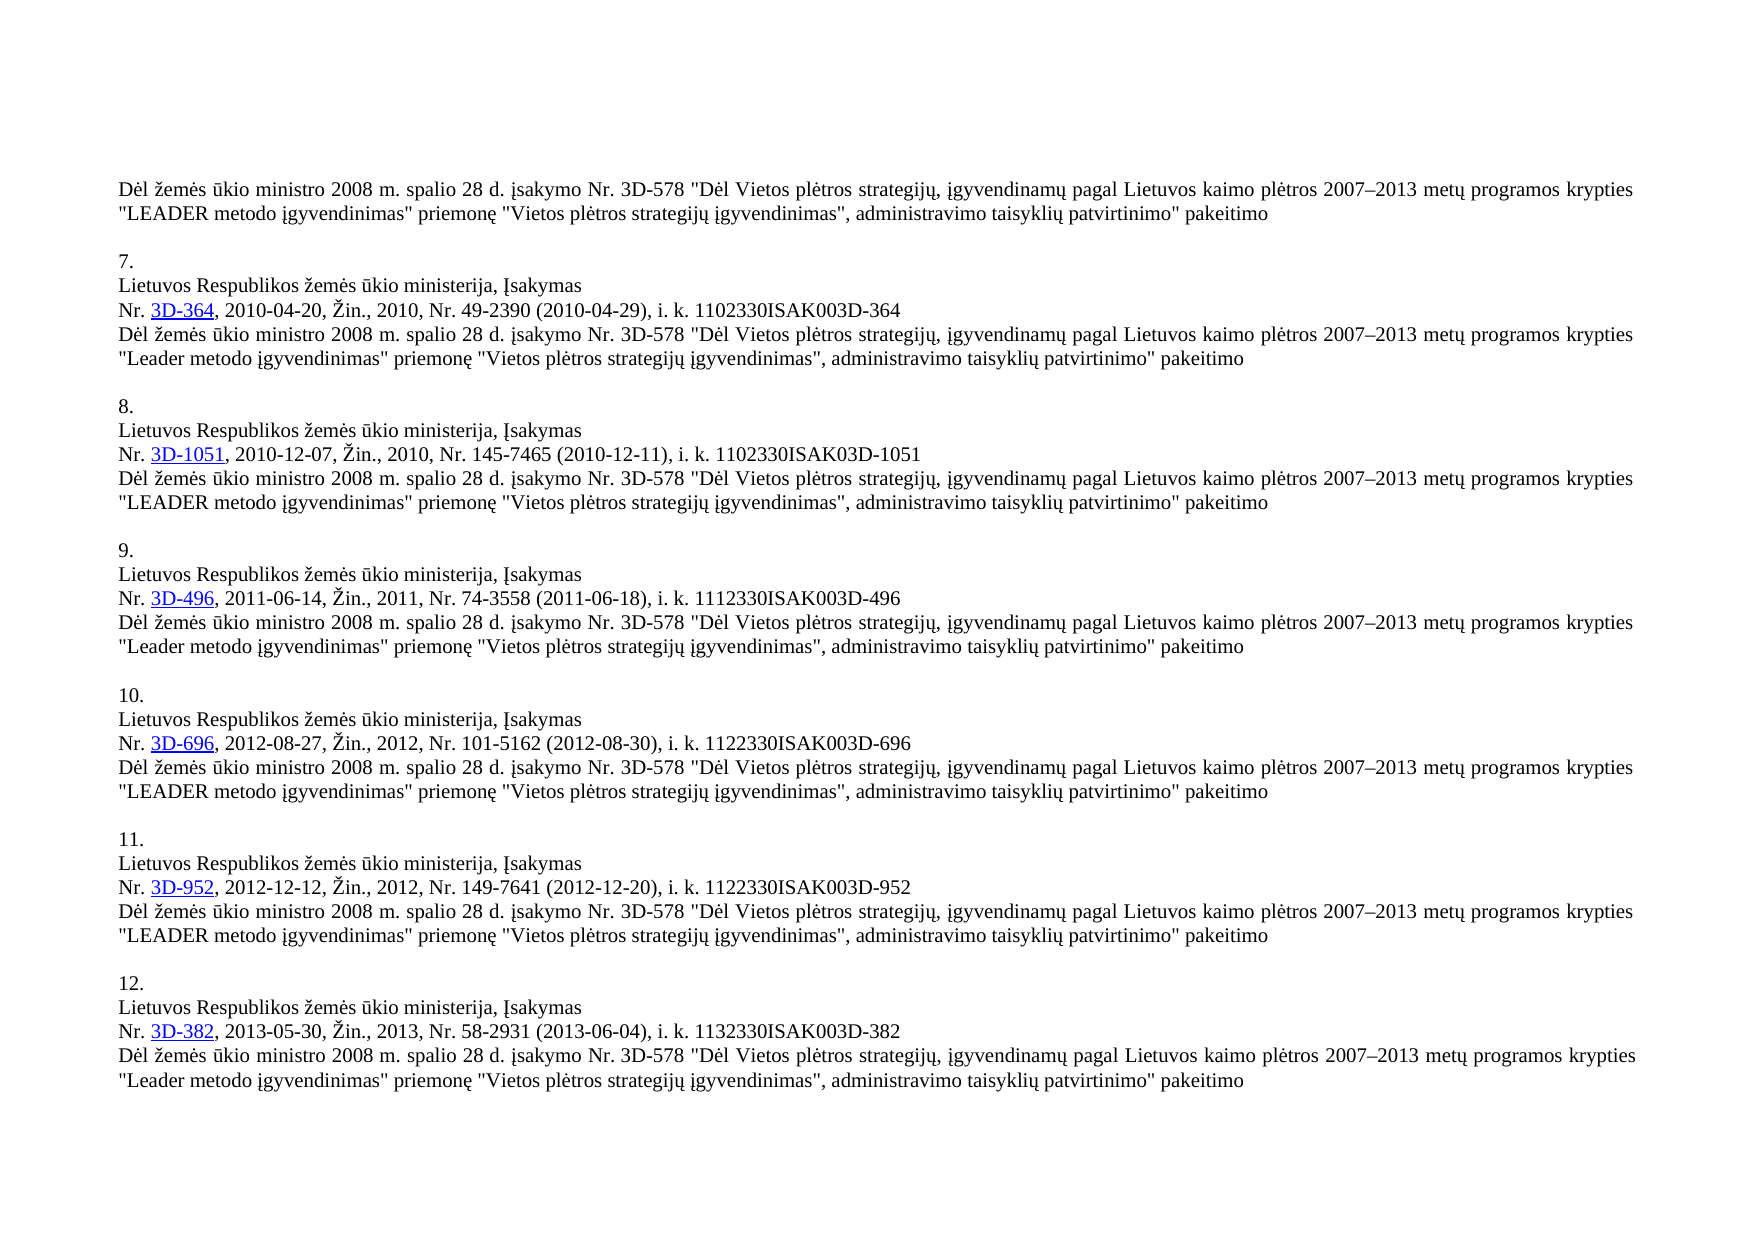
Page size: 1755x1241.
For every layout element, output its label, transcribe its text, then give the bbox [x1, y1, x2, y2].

text Dėl žemės ūkio ministro 2008 m. spalio 28 d. įsakymo Nr. 3D-578 "Dėl Vietos plėtros strategijų, įgyvendinamų pagal Lietuvos kaimo plėtros 2007–2013 metų programos krypties "Leader metodo įgyvendinimas" priemonę "Vietos plėtros strategijų įgyvendinimas", administravimo taisyklių patvirtinimo" pakeitimo [118, 1043, 1636, 1092]
text Dėl žemės ūkio ministro 2008 m. spalio 28 d. įsakymo Nr. 3D-578 "Dėl Vietos plėtros strategijų, įgyvendinamų pagal Lietuvos kaimo plėtros 2007–2013 metų programos krypties "LEADER metodo įgyvendinimas" priemonę "Vietos plėtros strategijų įgyvendinimas", administravimo taisyklių patvirtinimo" pakeitimo [118, 755, 1636, 803]
text 7. [118, 249, 1636, 273]
text Lietuvos Respublikos žemės ūkio ministerija, Įsakymas [118, 995, 1636, 1019]
text Lietuvos Respublikos žemės ūkio ministerija, Įsakymas [118, 418, 1636, 442]
text Nr. 3D-382, 2013-05-30, Žin., 2013, Nr. 58-2931 (2013-06-04), i. k. 1132330ISAK003D-382 [118, 1019, 1636, 1043]
text Nr. 3D-496, 2011-06-14, Žin., 2011, Nr. 74-3558 (2011-06-18), i. k. 1112330ISAK003D-496 [118, 586, 1636, 610]
text Lietuvos Respublikos žemės ūkio ministerija, Įsakymas [118, 562, 1636, 586]
text Dėl žemės ūkio ministro 2008 m. spalio 28 d. įsakymo Nr. 3D-578 "Dėl Vietos plėtros strategijų, įgyvendinamų pagal Lietuvos kaimo plėtros 2007–2013 metų programos krypties "Leader metodo įgyvendinimas" priemonę "Vietos plėtros strategijų įgyvendinimas", administravimo taisyklių patvirtinimo" pakeitimo [118, 610, 1636, 658]
text Nr. 3D-1051, 2010-12-07, Žin., 2010, Nr. 145-7465 (2010-12-11), i. k. 1102330ISAK03D-1051 [118, 442, 1636, 466]
text 9. [118, 538, 1636, 562]
text Dėl žemės ūkio ministro 2008 m. spalio 28 d. įsakymo Nr. 3D-578 "Dėl Vietos plėtros strategijų, įgyvendinamų pagal Lietuvos kaimo plėtros 2007–2013 metų programos krypties "LEADER metodo įgyvendinimas" priemonę "Vietos plėtros strategijų įgyvendinimas", administravimo taisyklių patvirtinimo" pakeitimo [118, 466, 1636, 514]
text 10. [118, 682, 1636, 707]
text Dėl žemės ūkio ministro 2008 m. spalio 28 d. įsakymo Nr. 3D-578 "Dėl Vietos plėtros strategijų, įgyvendinamų pagal Lietuvos kaimo plėtros 2007–2013 metų programos krypties "LEADER metodo įgyvendinimas" priemonę "Vietos plėtros strategijų įgyvendinimas", administravimo taisyklių patvirtinimo" pakeitimo [118, 899, 1636, 947]
text Lietuvos Respublikos žemės ūkio ministerija, Įsakymas [118, 851, 1636, 875]
text Lietuvos Respublikos žemės ūkio ministerija, Įsakymas [118, 707, 1636, 731]
text Nr. 3D-364, 2010-04-20, Žin., 2010, Nr. 49-2390 (2010-04-29), i. k. 1102330ISAK003D-364 [118, 297, 1636, 322]
text 8. [118, 394, 1636, 418]
text Nr. 3D-696, 2012-08-27, Žin., 2012, Nr. 101-5162 (2012-08-30), i. k. 1122330ISAK003D-696 [118, 731, 1636, 755]
text 12. [118, 971, 1636, 995]
text Nr. 3D-952, 2012-12-12, Žin., 2012, Nr. 149-7641 (2012-12-20), i. k. 1122330ISAK003D-952 [118, 875, 1636, 899]
text Dėl žemės ūkio ministro 2008 m. spalio 28 d. įsakymo Nr. 3D-578 "Dėl Vietos plėtros strategijų, įgyvendinamų pagal Lietuvos kaimo plėtros 2007–2013 metų programos krypties "Leader metodo įgyvendinimas" priemonę "Vietos plėtros strategijų įgyvendinimas", administravimo taisyklių patvirtinimo" pakeitimo [118, 322, 1636, 370]
text Lietuvos Respublikos žemės ūkio ministerija, Įsakymas [118, 273, 1636, 297]
text Dėl žemės ūkio ministro 2008 m. spalio 28 d. įsakymo Nr. 3D-578 "Dėl Vietos plėtros strategijų, įgyvendinamų pagal Lietuvos kaimo plėtros 2007–2013 metų programos krypties "LEADER metodo įgyvendinimas" priemonę "Vietos plėtros strategijų įgyvendinimas", administravimo taisyklių patvirtinimo" pakeitimo [118, 177, 1636, 225]
text 11. [118, 827, 1636, 851]
